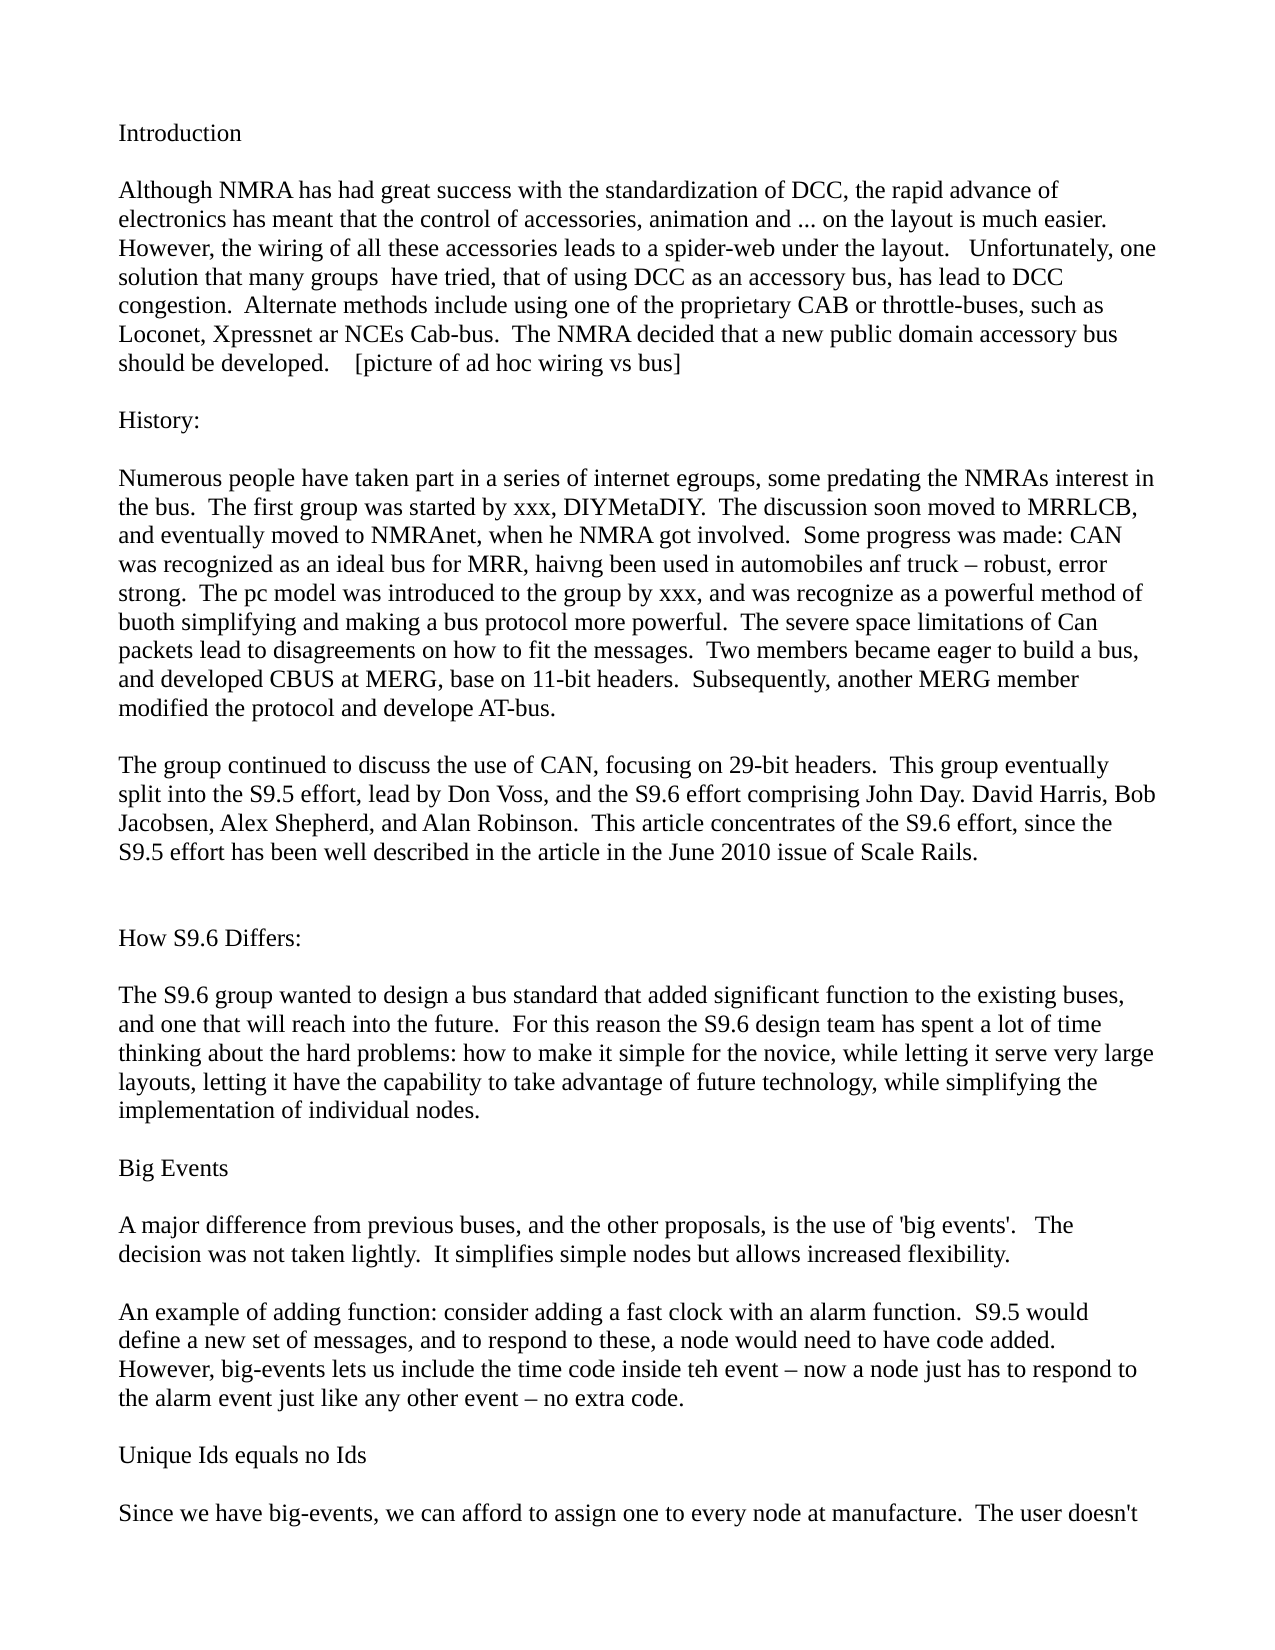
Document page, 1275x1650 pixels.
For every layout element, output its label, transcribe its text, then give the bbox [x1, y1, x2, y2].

text Although NMRA has had great success with the standardization of DCC, the rapid advance of electronics has meant that the control of accessories, animation and ... on the layout is much easier. However, the wiring of all these accessories leads to a spider-web under the layout. Unfortunately, one solution that many groups have tried, that of using DCC as an accessory bus, has lead to DCC congestion. Alternate methods include using one of the proprietary CAB or throttle-buses, such as Loconet, Xpressnet ar NCEs Cab-bus. The NMRA decided that a new public domain accessory bus should be developed. [picture of ad hoc wiring vs bus] [118, 176, 1157, 377]
text Since we have big-events, we can afford to assign one to every node at manufacture. The user doesn't [118, 1498, 1157, 1527]
text Introduction [118, 118, 1157, 147]
text A major difference from previous buses, and the other proposals, is the use of 'big events'. The decision was not taken lightly. It simplifies simple nodes but allows increased flexibility. [118, 1211, 1157, 1268]
text The S9.6 group wanted to design a bus standard that added significant function to the existing buses, and one that will reach into the future. For this reason the S9.6 design team has spent a lot of time thinking about the hard problems: how to make it simple for the novice, while letting it serve very large layouts, letting it have the capability to take advantage of future technology, while simplifying the implementation of individual nodes. [118, 981, 1157, 1124]
text Numerous people have taken part in a series of internet egroups, some predating the NMRAs interest in the bus. The first group was started by xxx, DIYMetaDIY. The discussion soon moved to MRRLCB, and eventually moved to NMRAnet, when he NMRA got involved. Some progress was made: CAN was recognized as an ideal bus for MRR, haivng been used in automobiles anf truck – robust, error strong. The pc model was introduced to the group by xxx, and was recognize as a powerful method of buoth simplifying and making a bus protocol more powerful. The severe space limitations of Can packets lead to disagreements on how to fit the messages. Two members became eager to build a bus, and developed CBUS at MERG, base on 11-bit headers. Subsequently, another MERG member modified the protocol and develope AT-bus. [118, 463, 1157, 722]
text How S9.6 Differs: [118, 923, 1157, 952]
text History: [118, 406, 1157, 434]
text An example of adding function: consider adding a fast clock with an alarm function. S9.5 would define a new set of messages, and to respond to these, a node would need to have code added. However, big-events lets us include the time code inside teh event – now a node just has to respond to the alarm event just like any other event – no extra code. [118, 1297, 1157, 1412]
text Big Events [118, 1153, 1157, 1182]
text The group continued to discuss the use of CAN, focusing on 29-bit headers. This group eventually split into the S9.5 effort, lead by Don Voss, and the S9.6 effort comprising John Day. David Harris, Bob Jacobsen, Alex Shepherd, and Alan Robinson. This article concentrates of the S9.6 effort, since the S9.5 effort has been well described in the article in the June 2010 issue of Scale Rails. [118, 751, 1157, 866]
text Unique Ids equals no Ids [118, 1441, 1157, 1469]
